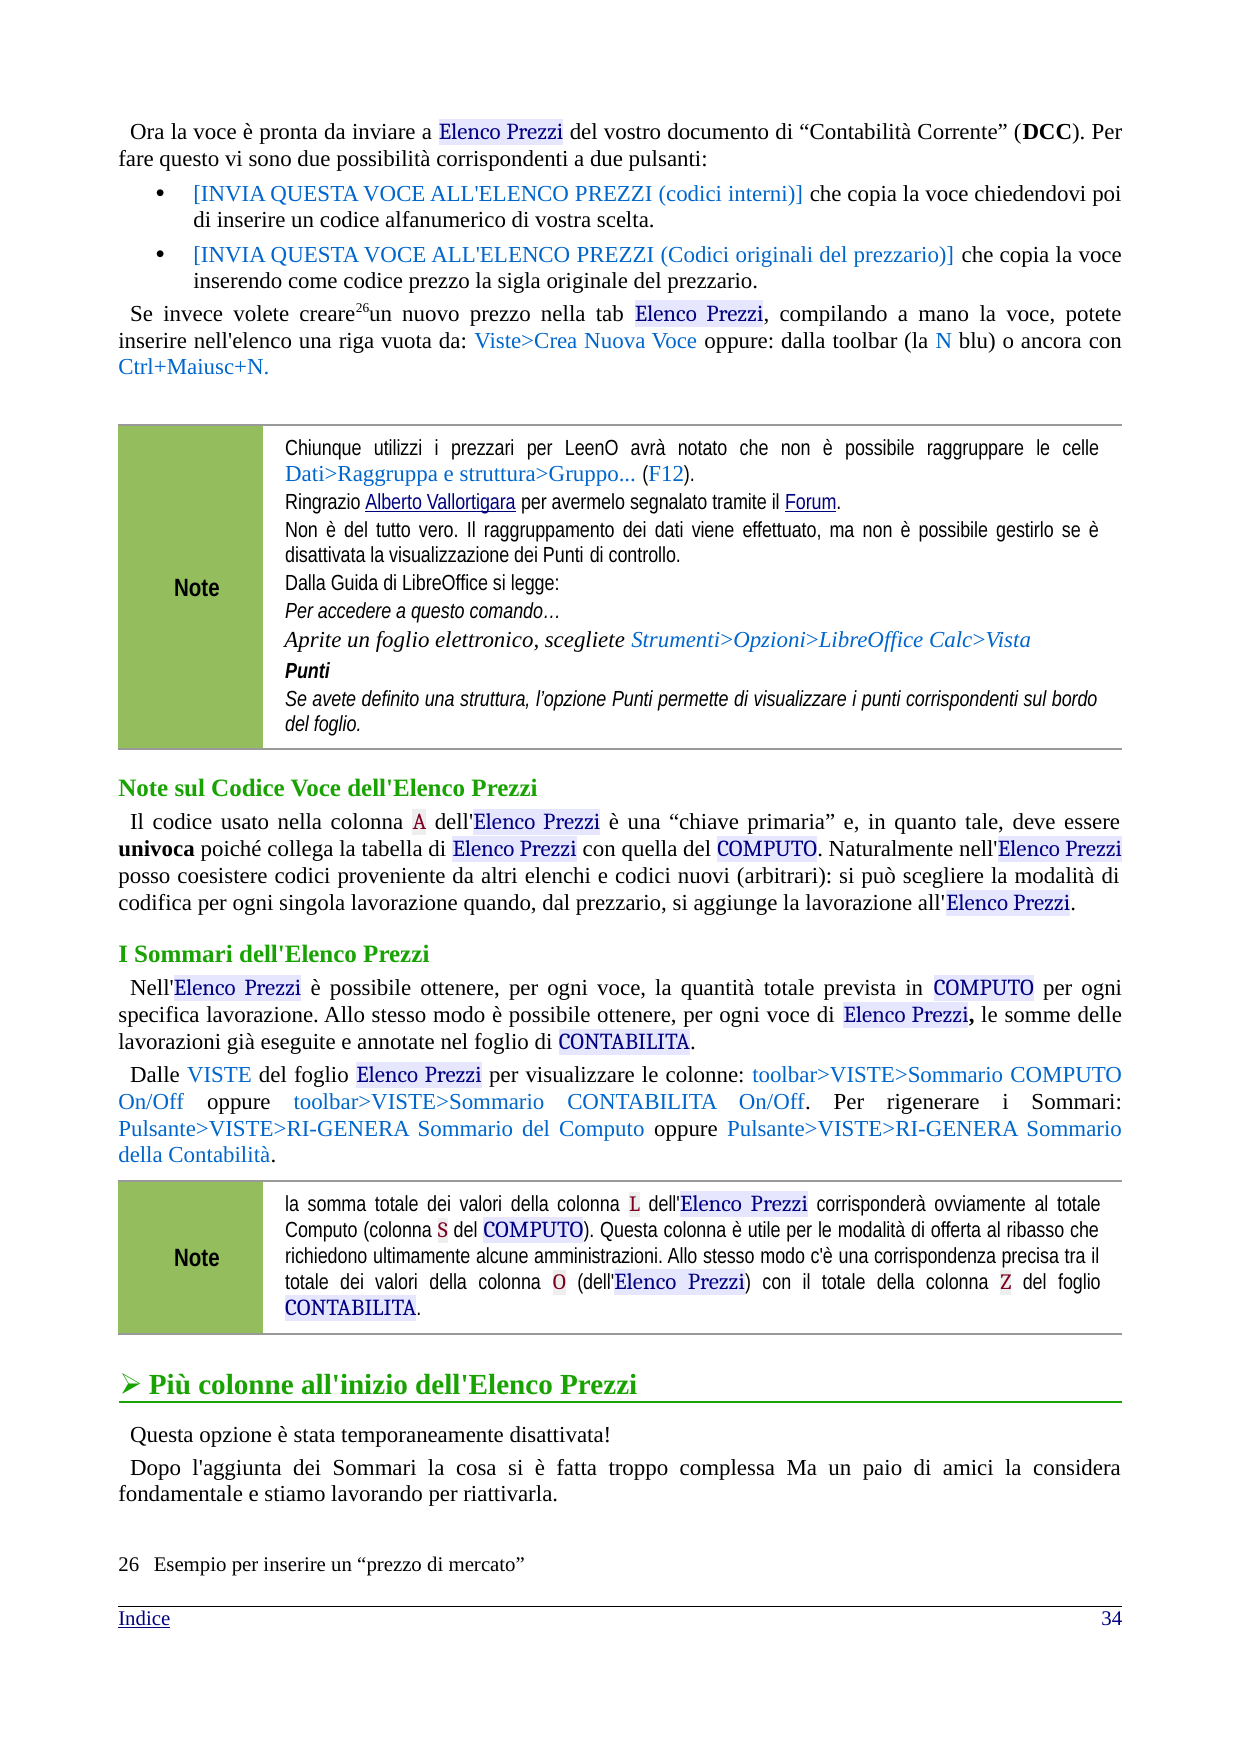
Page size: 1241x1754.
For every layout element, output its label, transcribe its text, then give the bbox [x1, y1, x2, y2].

text Nell'Elenco Prezzi è possibile ottenere, per ogni voce, la quantità totale prevista in COMPUTO per ogni specifica lavorazione. Allo stesso modo è possibile ottenere, per ogni voce di Elenco Prezzi, le somme delle lavorazioni già eseguite e annotate nel foglio di CONTABILITA. [118, 974, 1122, 1055]
text Dalle VISTE del foglio Elenco Prezzi per visualizzare le colonne: toolbar>VISTE>Sommario COMPUTO On/Off oppure toolbar>VISTE>Sommario CONTABILITA On/Off. Per rigenerare i Sommari: Pulsante>VISTE>RI-GENERA Sommario del Computo oppure Pulsante>VISTE>RI-GENERA Sommario della Contabilità. [118, 1061, 1122, 1167]
table_header Chiunque utilizzi i prezzari per LeenO avrà notato che non è possibile raggruppare le celle Dati>Raggruppa e struttura>Gruppo... (F12). Ringrazio Alberto Vallortigara per avermelo segnalato tramite il Forum. Non è del tutto vero. Il raggruppamento dei dati viene effettuato, ma non è possibile gestirlo se è disattivata la visualizzazione dei Punti di controllo. Dalla Guida di LibreOffice si legge: Per accedere a questo comando… Aprite un foglio elettronico, scegliete Strumenti>Opzioni>LibreOffice Calc>Vista Punti Se avete definito una struttura, l’opzione Punti permette di visualizzare i punti corrispondenti sul bordo del foglio. [264, 426, 1122, 748]
table_header Note [118, 1182, 263, 1333]
text Ora la voce è pronta da inviare a Elenco Prezzi del vostro documento di “Contabilità Corrente” (DCC). Per fare questo vi sono due possibilità corrispondenti a due pulsanti: [118, 118, 1122, 172]
text Questa opzione è stata temporaneamente disattivata! [118, 1422, 1122, 1448]
list [INVIA QUESTA VOCE ALL'ELENCO PREZZI (codici interni)] che copia la voce chiedendovi poi di inserire un codice alfanumerico di vostra scelta. [156, 177, 1122, 233]
text Dopo l'aggiunta dei Sommari la cosa si è fatta troppo complessa Ma un paio di amici la considera fondamentale e stiamo lavorando per riattivarla. [118, 1454, 1122, 1507]
subtitle Note sul Codice Voce dell'Elenco Prezzi [118, 773, 1122, 802]
subtitle Più colonne all'inizio dell'Elenco Prezzi [119, 1367, 1122, 1401]
table_header la somma totale dei valori della colonna L dell'Elenco Prezzi corrisponderà ovviamente al totale Computo (colonna S del COMPUTO). Questa colonna è utile per le modalità di offerta al ribasso che richiedono ultimamente alcune amministrazioni. Allo stesso modo c'è una corrispondenza precisa tra il totale dei valori della colonna O (dell'Elenco Prezzi) con il totale della colonna Z del foglio CONTABILITA. [264, 1182, 1122, 1333]
text Il codice usato nella colonna A dell'Elenco Prezzi è una “chiave primaria” e, in quanto tale, deve essere univoca poiché collega la tabella di Elenco Prezzi con quella del COMPUTO. Naturalmente nell'Elenco Prezzi posso coesistere codici proveniente da altri elenchi e codici nuovi (arbitrari): si può scegliere la modalità di codifica per ogni singola lavorazione quando, dal prezzario, si aggiunge la lavorazione all'Elenco Prezzi. [118, 808, 1122, 916]
table_header Note [118, 426, 263, 748]
text Se invece volete creareun nuovo prezzo nella tab Elenco Prezzi, compilando a mano la voce, potete inserire nell'elenco una riga vuota da: Viste>Crea Nuova Voce oppure: dalla toolbar (la N blu) o ancora con Ctrl+Maiusc+N. [118, 299, 1122, 379]
list [INVIA QUESTA VOCE ALL'ELENCO PREZZI (Codici originali del prezzario)] che copia la voce inserendo come codice prezzo la sigla originale del prezzario. [156, 238, 1122, 294]
subtitle I Sommari dell'Elenco Prezzi [118, 939, 1122, 968]
text Esempio per inserire un “prezzo di mercato” [118, 1552, 1122, 1576]
